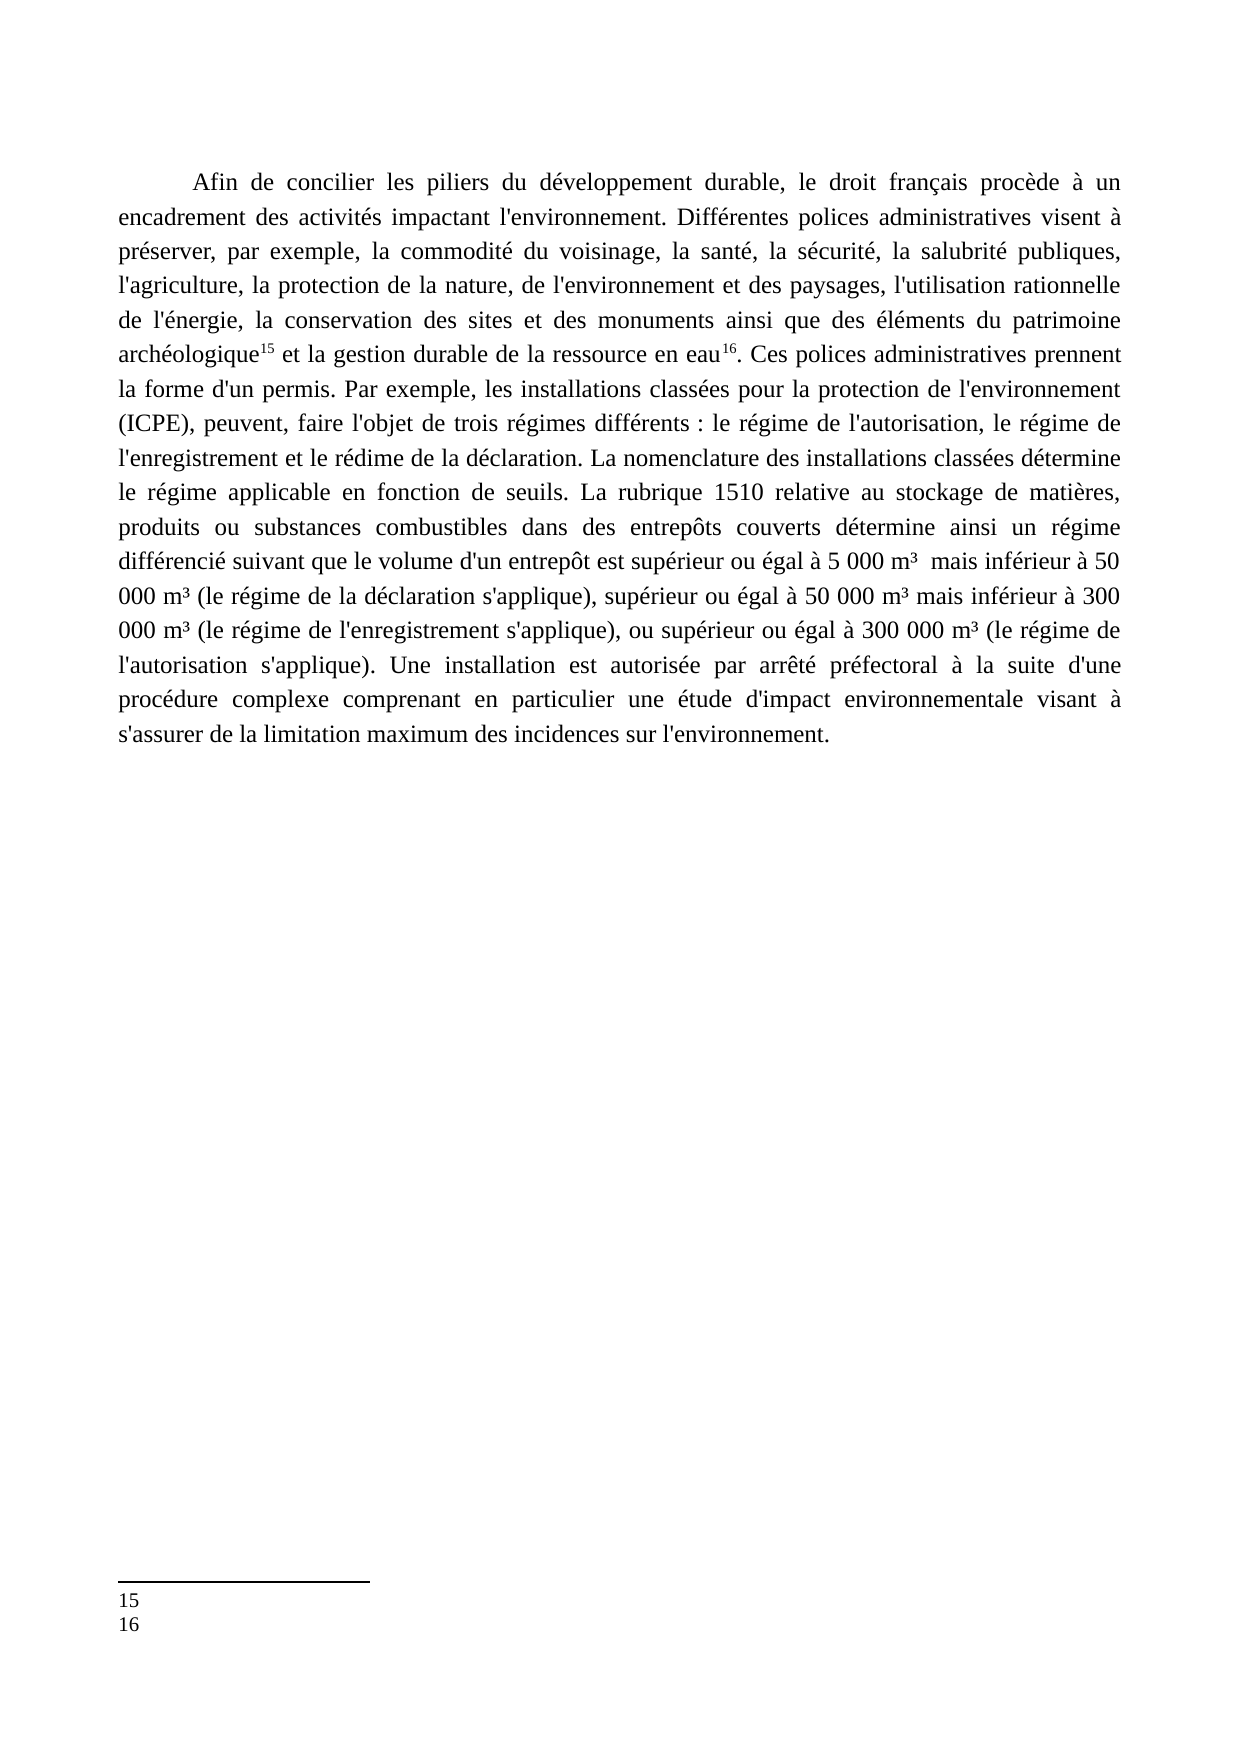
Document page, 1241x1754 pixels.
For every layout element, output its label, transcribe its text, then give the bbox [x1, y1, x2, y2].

text Afin de concilier les piliers du développement durable, le droit français procède à un encadrement des activités impactant l'environnement. Différentes polices administratives visent à préserver, par exemple, la commodité du voisinage, la santé, la sécurité, la salubrité publiques, l'agriculture, la protection de la nature, de l'environnement et des paysages, l'utilisation rationnelle de l'énergie, la conservation des sites et des monuments ainsi que des éléments du patrimoine archéologique et la gestion durable de la ressource en eau. Ces polices administratives prennent la forme d'un permis. Par exemple, les installations classées pour la protection de l'environnement (ICPE), peuvent, faire l'objet de trois régimes différents : le régime de l'autorisation, le régime de l'enregistrement et le rédime de la déclaration. La nomenclature des installations classées détermine le régime applicable en fonction de seuils. La rubrique 1510 relative au stockage de matières, produits ou substances combustibles dans des entrepôts couverts détermine ainsi un régime différencié suivant que le volume d'un entrepôt est supérieur ou égal à 5 000 m³ mais inférieur à 50 000 m³ (le régime de la déclaration s'applique), supérieur ou égal à 50 000 m³ mais inférieur à 300 000 m³ (le régime de l'enregistrement s'applique), ou supérieur ou égal à 300 000 m³ (le régime de l'autorisation s'applique). Une installation est autorisée par arrêté préfectoral à la suite d'une procédure complexe comprenant en particulier une étude d'impact environnementale visant à s'assurer de la limitation maximum des incidences sur l'environnement. [118, 167, 1122, 748]
